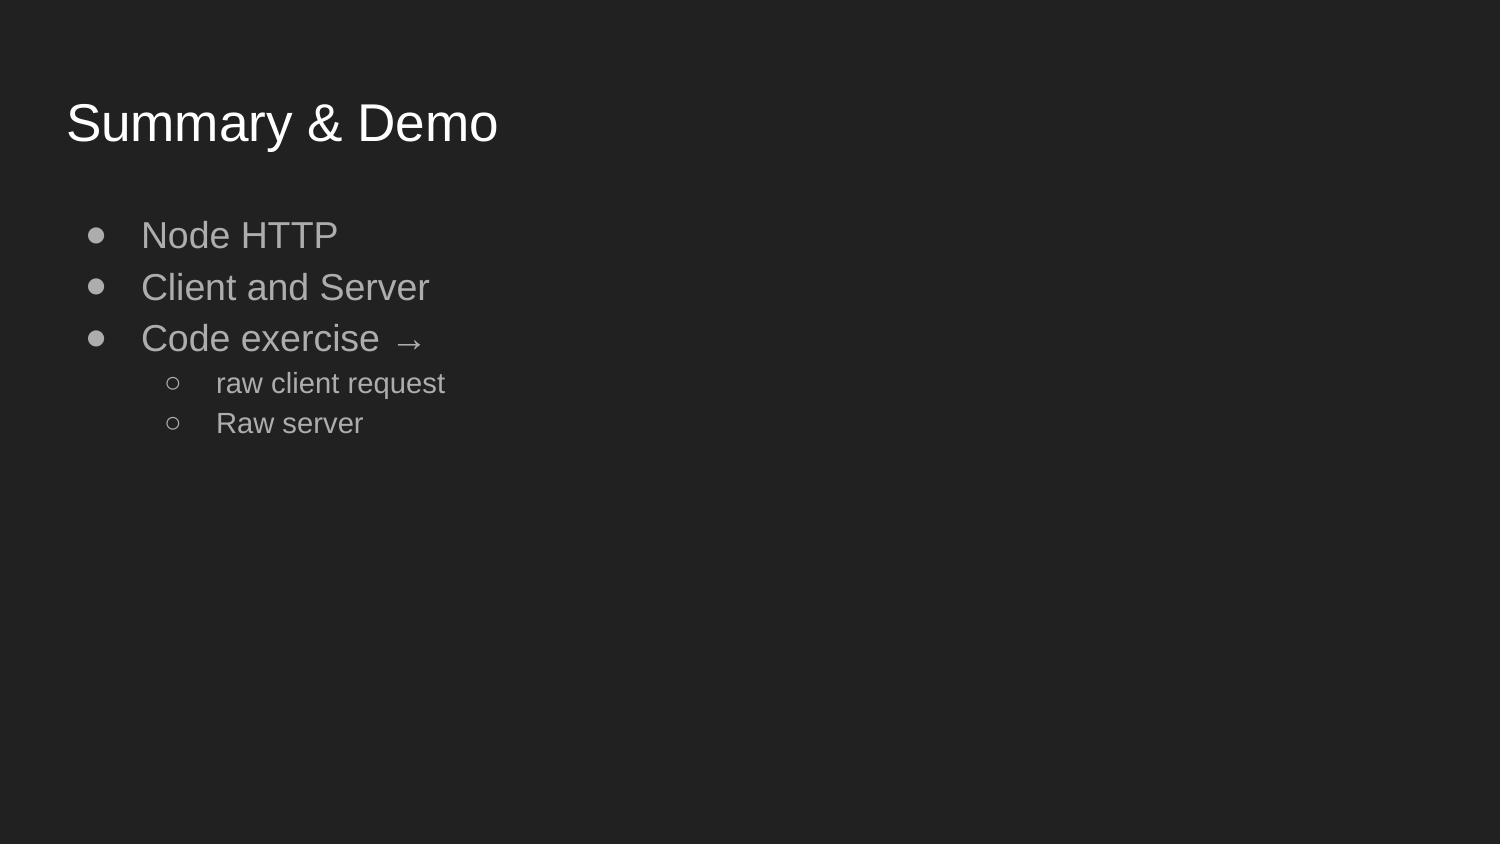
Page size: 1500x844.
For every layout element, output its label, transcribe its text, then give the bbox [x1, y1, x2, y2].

title Summary & Demo [51, 72, 1449, 167]
list Node HTTP Client and Server Code exercise → raw client request Raw server [51, 189, 1449, 750]
